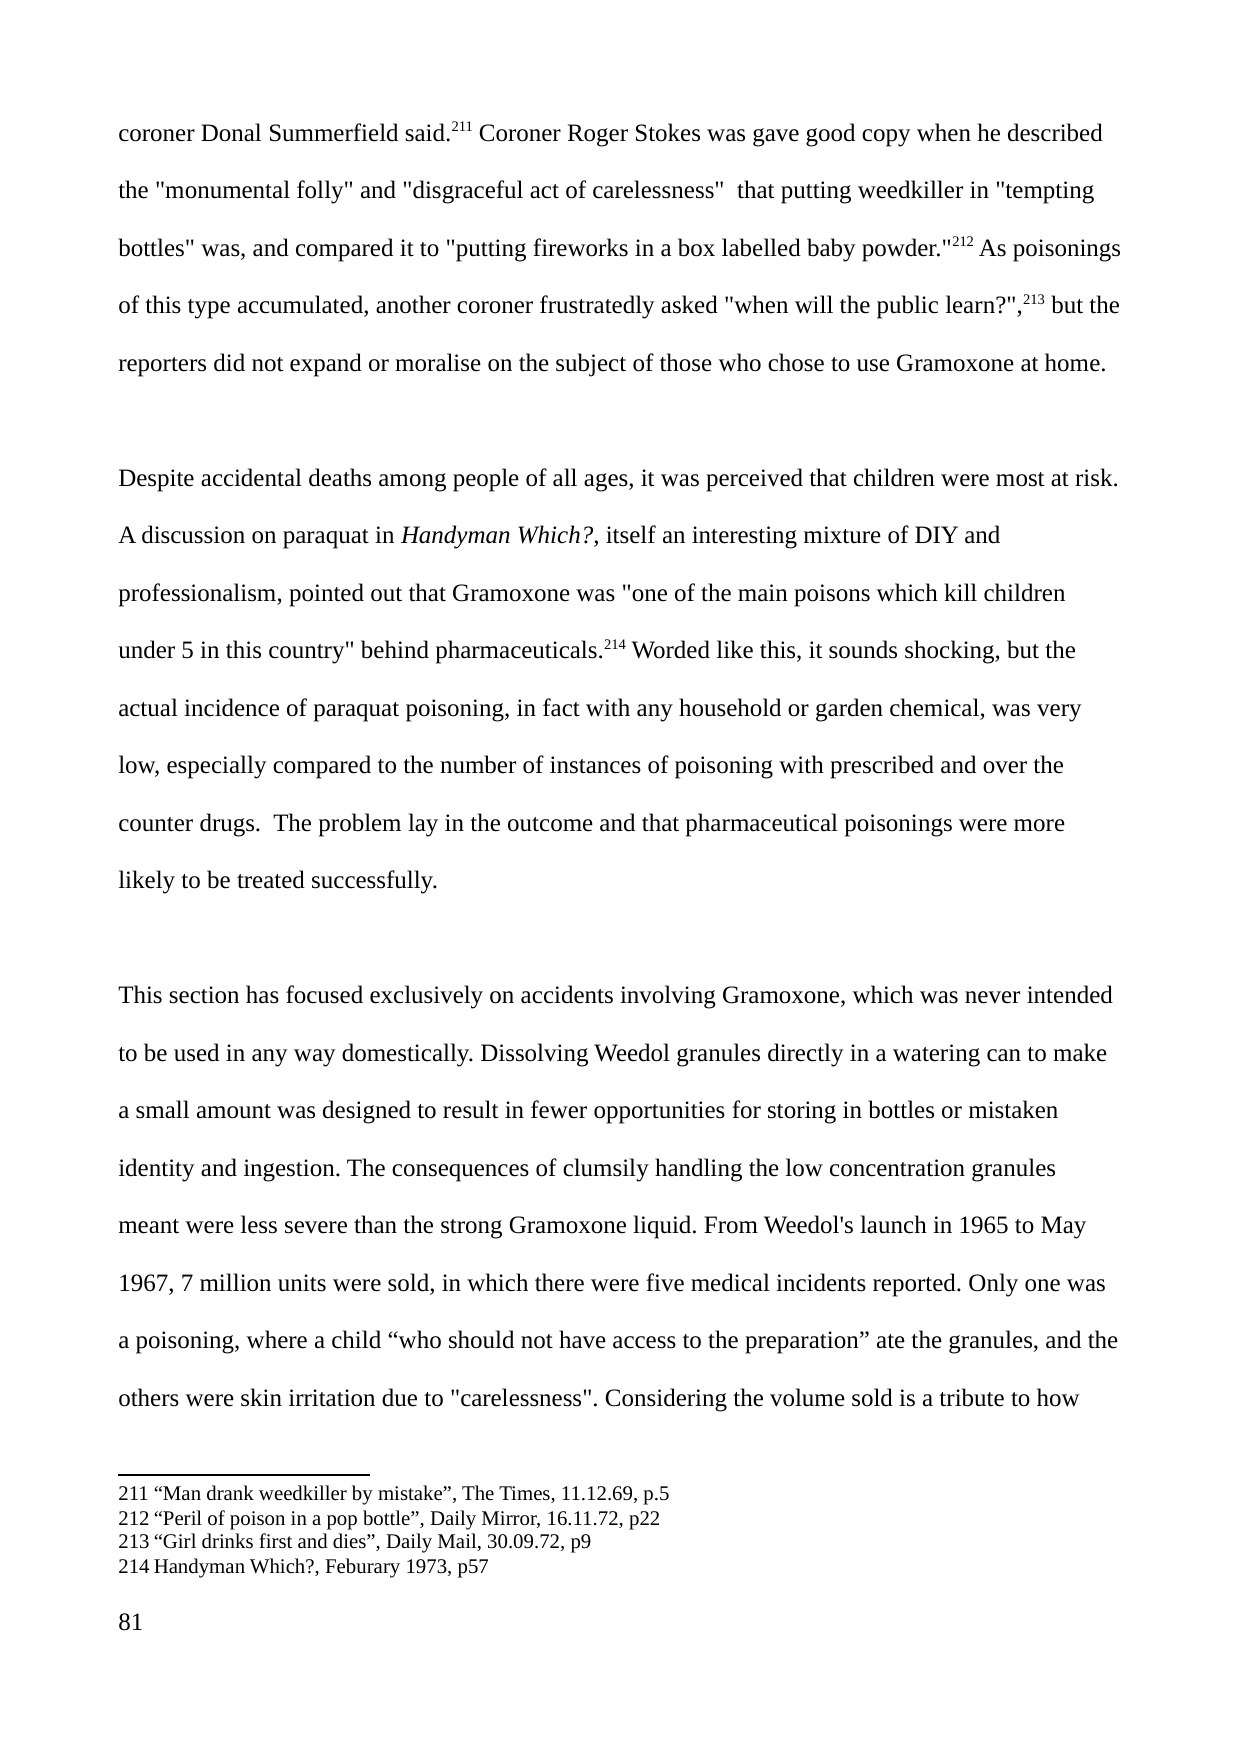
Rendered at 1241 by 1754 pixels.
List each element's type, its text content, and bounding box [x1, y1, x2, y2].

text “Man drank weedkiller by mistake”, The Times, 11.12.69, p.5 [118, 1481, 1122, 1505]
text “Peril of poison in a pop bottle”, Daily Mirror, 16.11.72, p22 [118, 1505, 1122, 1529]
text This section has focused exclusively on accidents involving Gramoxone, which was never intended to be used in any way domestically. Dissolving Weedol granules directly in a watering can to make a small amount was designed to result in fewer opportunities for storing in bottles or mistaken identity and ingestion. The consequences of clumsily handling the low concentration granules meant were less severe than the strong Gramoxone liquid. From Weedol's launch in 1965 to May 1967, 7 million units were sold, in which there were five medical incidents reported. Only one was a poisoning, where a child “who should not have access to the preparation” ate the granules, and the others were skin irritation due to "carelessness". Considering the volume sold is a tribute to how [118, 981, 1122, 1412]
text Despite accidental deaths among people of all ages, it was perceived that children were most at risk. A discussion on paraquat in Handyman Which?, itself an interesting mixture of DIY and professionalism, pointed out that Gramoxone was "one of the main poisons which kill children under 5 in this country" behind pharmaceuticals. Worded like this, it sounds shocking, but the actual incidence of paraquat poisoning, in fact with any household or garden chemical, was very low, especially compared to the number of instances of poisoning with prescribed and over the counter drugs. The problem lay in the outcome and that pharmaceutical poisonings were more likely to be treated successfully. [118, 463, 1122, 894]
text coroner Donal Summerfield said. Coroner Roger Stokes was gave good copy when he described the "monumental folly" and "disgraceful act of carelessness" that putting weedkiller in "tempting bottles" was, and compared it to "putting fireworks in a box labelled baby powder." As poisonings of this type accumulated, another coroner frustratedly asked "when will the public learn?", but the reporters did not expand or moralise on the subject of those who chose to use Gramoxone at home. [118, 118, 1122, 377]
text “Girl drinks first and dies”, Daily Mail, 30.09.72, p9 [118, 1529, 1122, 1553]
text Handyman Which?, Feburary 1973, p57 [118, 1553, 1122, 1578]
